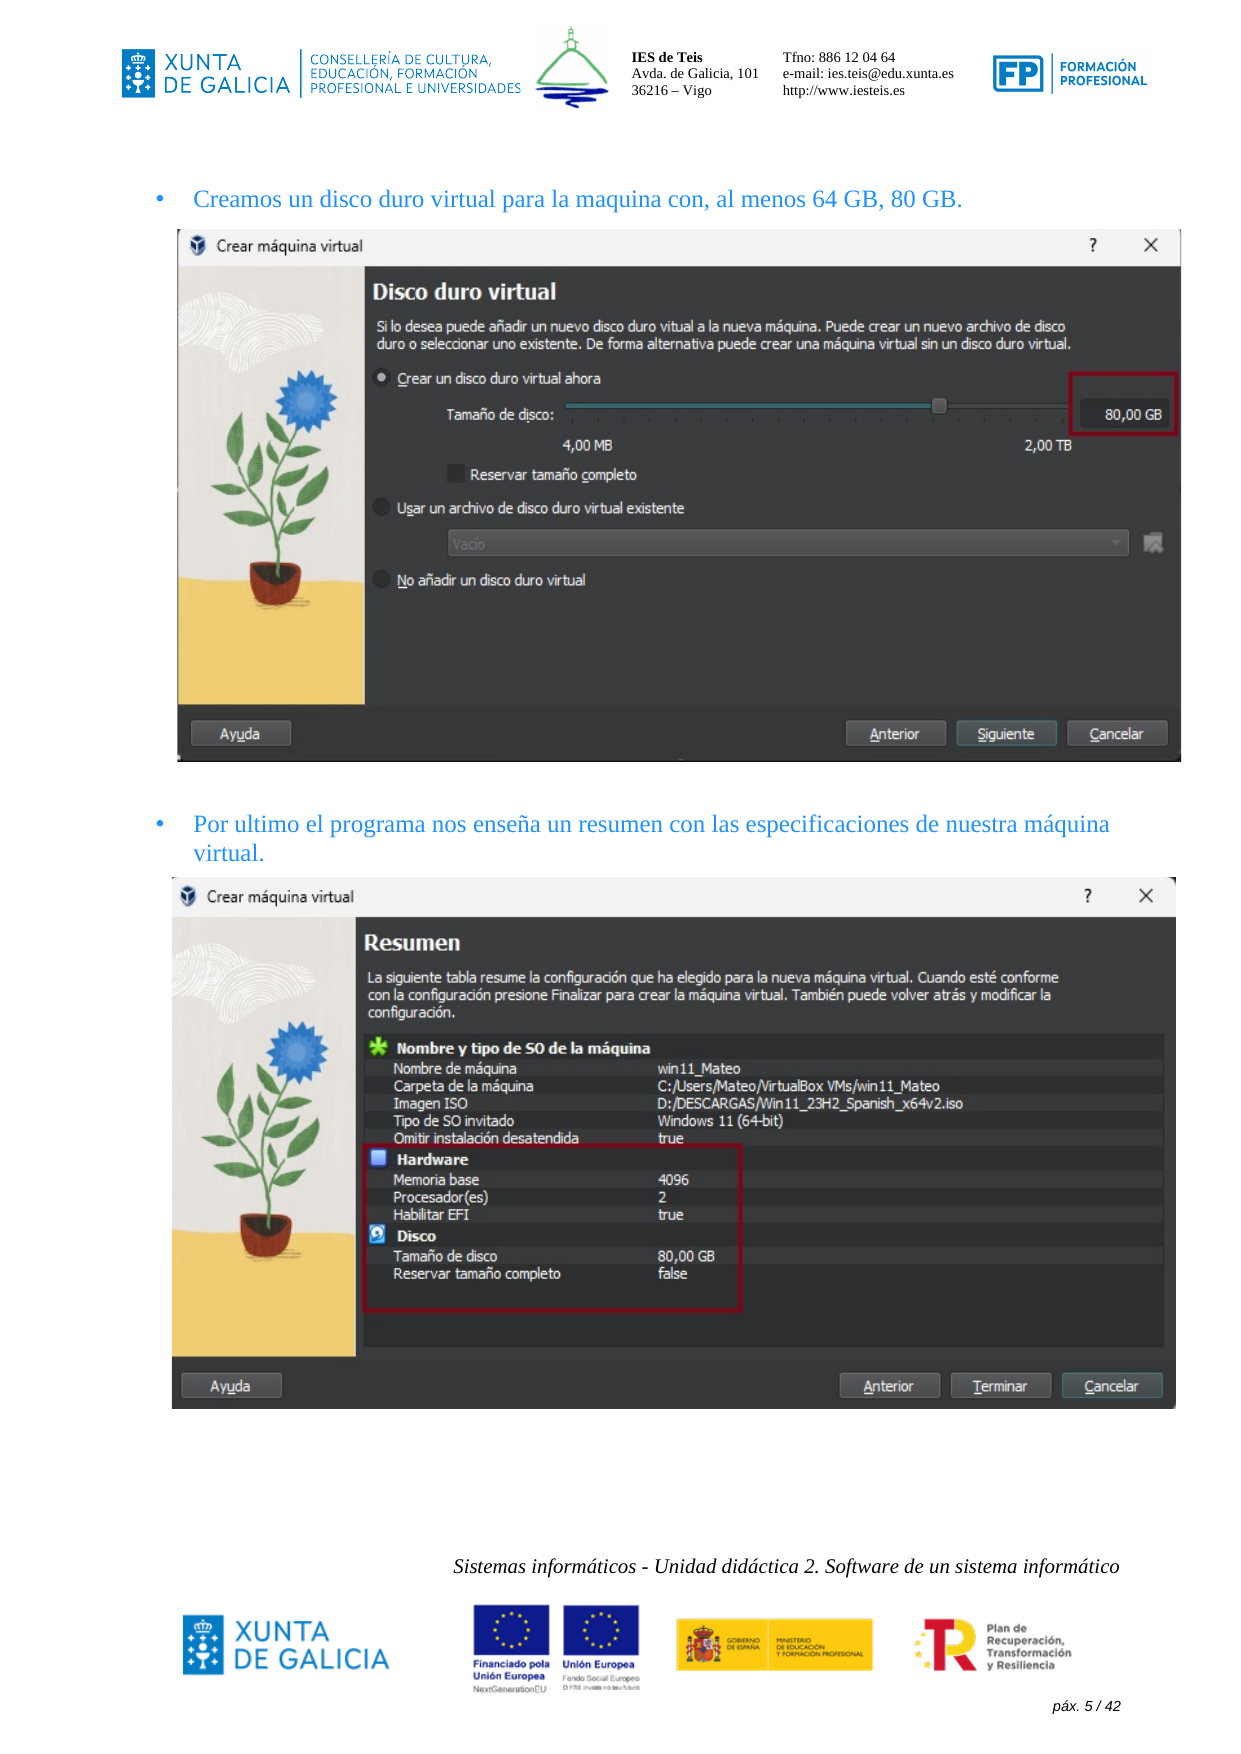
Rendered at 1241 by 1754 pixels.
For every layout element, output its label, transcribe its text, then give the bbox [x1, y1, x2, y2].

picture [121, 49, 521, 98]
picture [989, 50, 1153, 97]
picture [534, 25, 611, 110]
list Creamos un disco duro virtual para la maquina con, al menos 64 GB, 80 GB. [156, 184, 1122, 213]
picture [182, 1593, 1085, 1700]
picture [177, 229, 1182, 762]
list Por ultimo el programa nos enseña un resumen con las especificaciones de nuestra máquina virtual. [156, 809, 1122, 867]
picture [171, 877, 1176, 1409]
